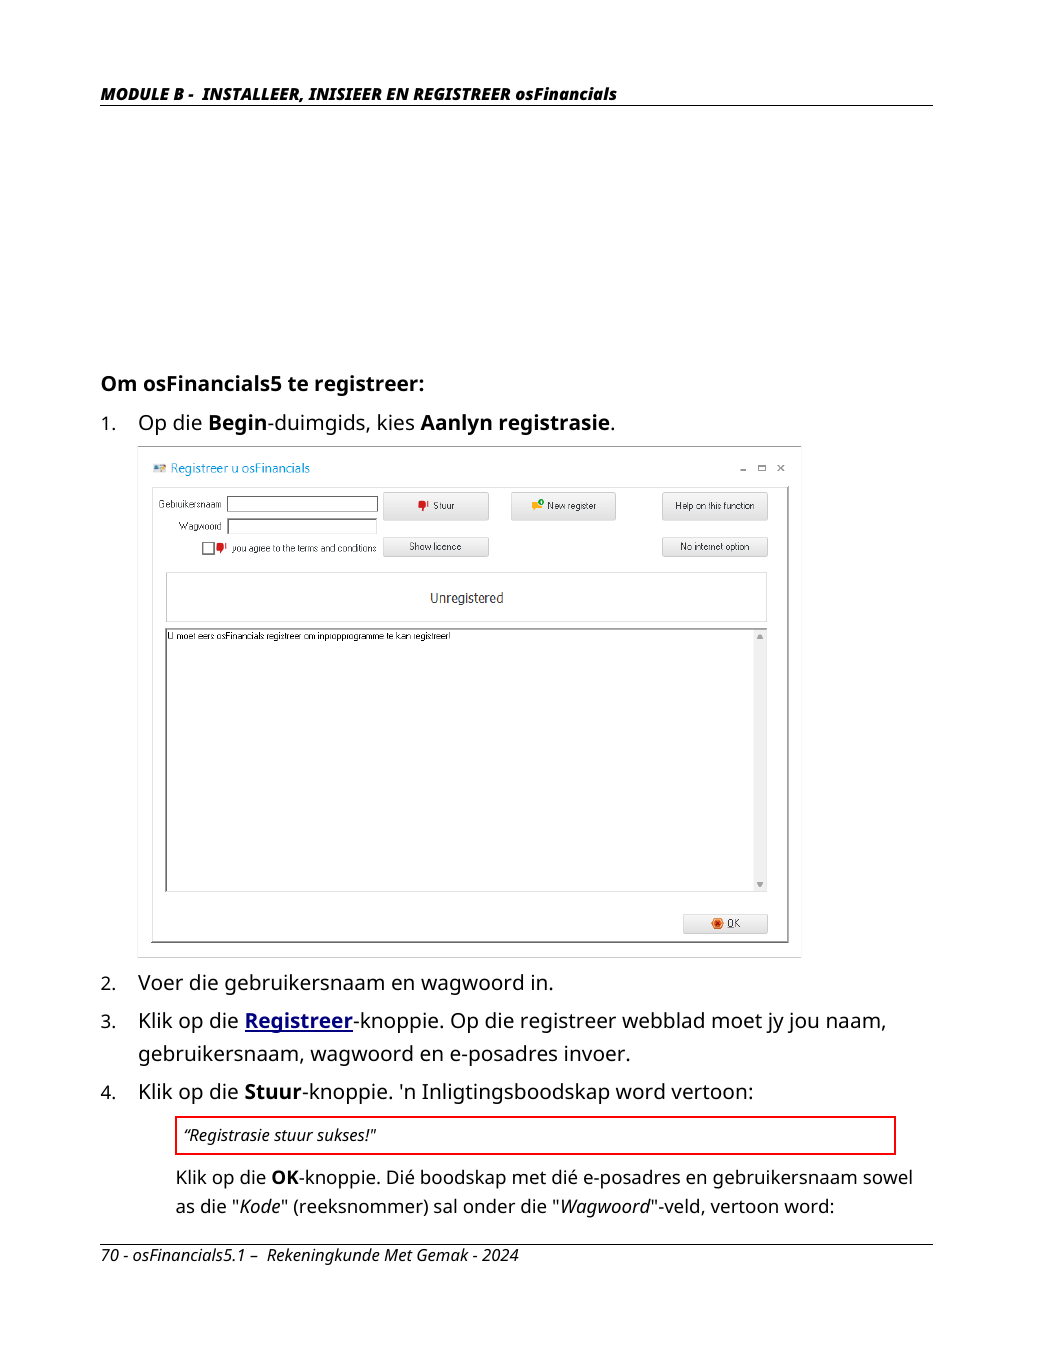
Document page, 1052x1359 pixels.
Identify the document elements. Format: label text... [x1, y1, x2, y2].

list Klik op die Registreer-knoppie. Op die registreer webblad moet jy jou naam, gebruikersnaam, wagwoord en e-posadres invoer. [100, 1006, 933, 1067]
text Klik op die OK-knoppie. Dié boodskap met dié e-posadres en gebruikersnaam sowel as die "Kode" (reeksnommer) sal onder die "Wagwoord"-veld, vertoon word: [175, 1164, 933, 1219]
list Op die Begin-duimgids, kies Aanlyn registrasie. [100, 408, 933, 436]
list Voer die gebruikersnaam en wagwoord in. [100, 968, 933, 996]
list Klik op die Stuur-knoppie. 'n Inligtingsboodskap word vertoon: [100, 1077, 933, 1106]
text “Registrasie stuur sukses!" [177, 1118, 894, 1153]
picture [137, 446, 802, 958]
text Om osFinancials5 te registreer: [100, 369, 933, 398]
